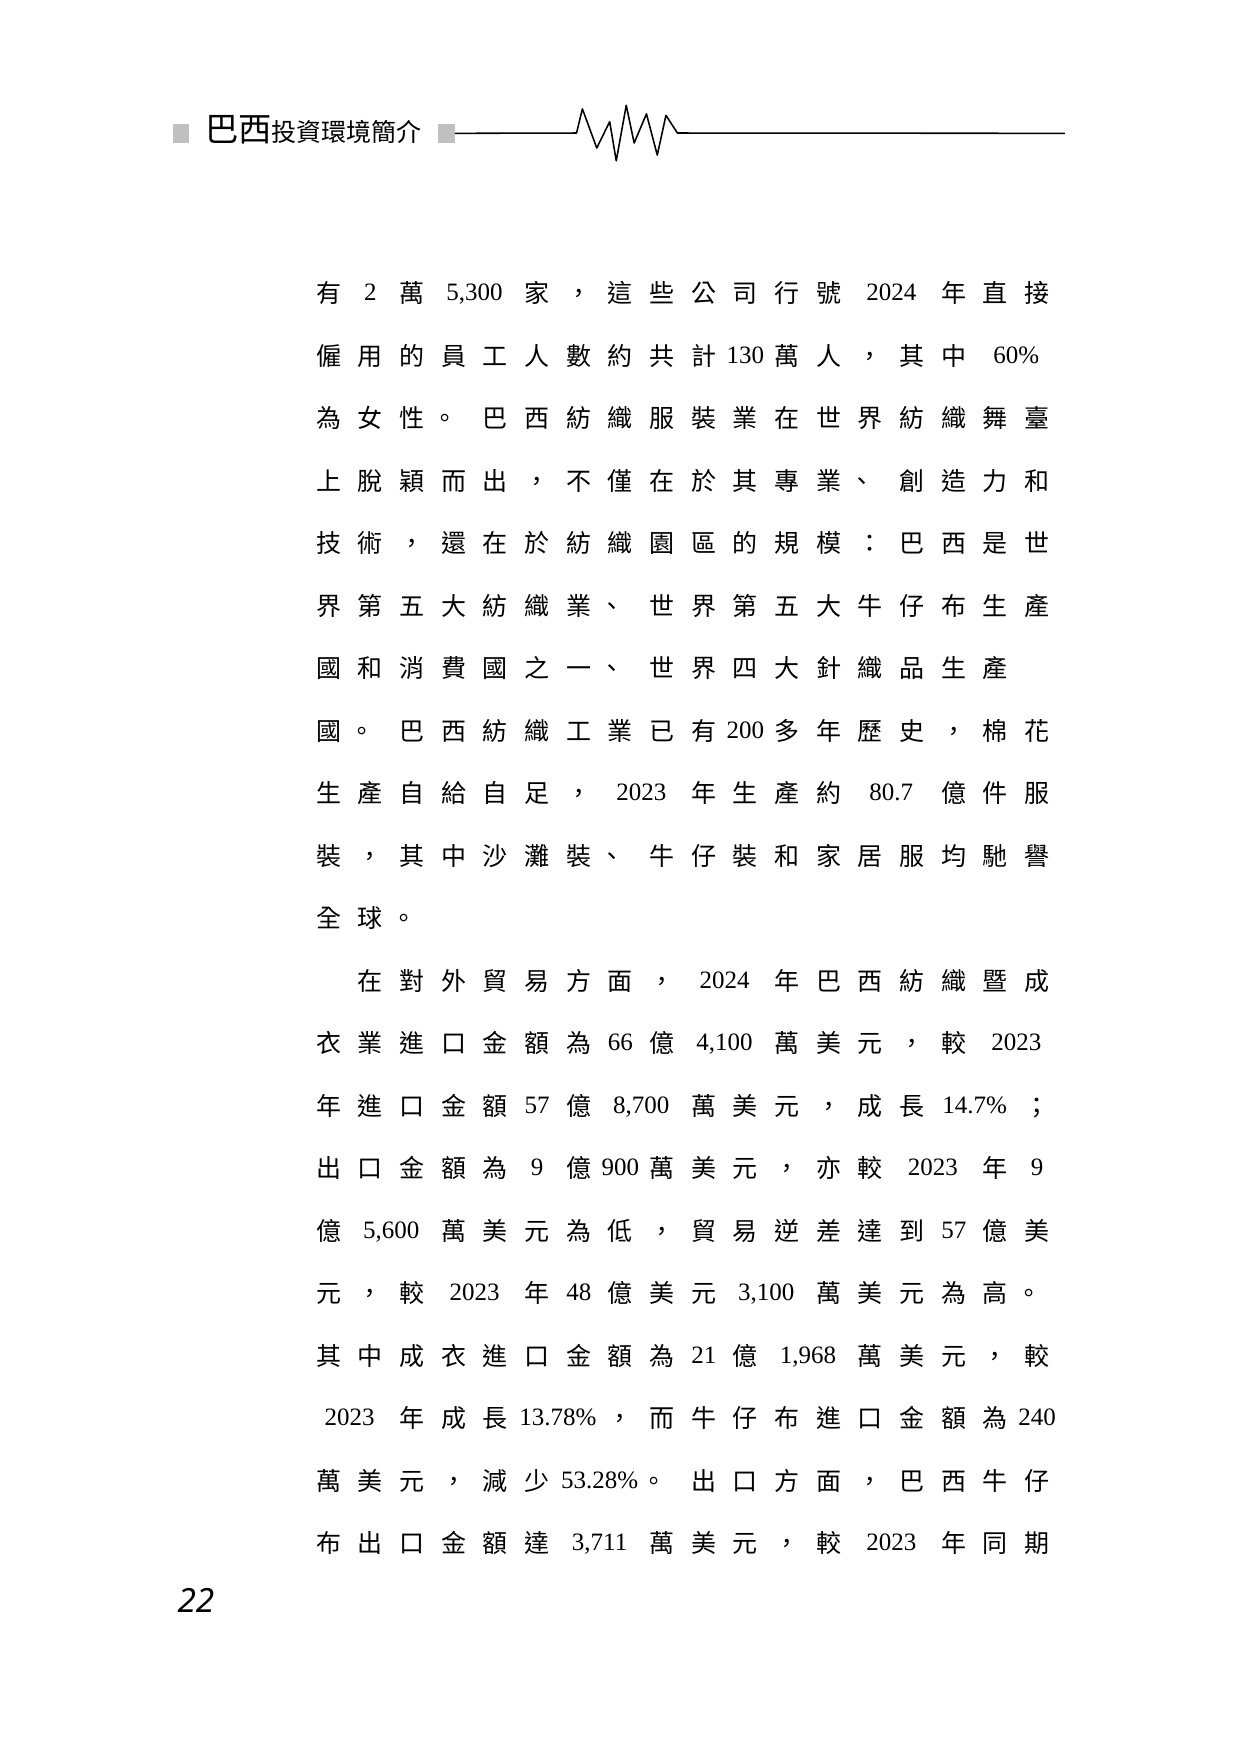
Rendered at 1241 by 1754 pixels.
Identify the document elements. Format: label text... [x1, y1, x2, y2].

text 有2萬5,300家，這些公司行號2024年直接僱用的員工人數約共計130萬人，其中60%為女性。巴西紡織服裝業在世界紡織舞臺上脫穎而出，不僅在於其專業、創造力和技術，還在於紡織園區的規模：巴西是世界第五大紡織業、世界第五大牛仔布生產國和消費國之一、世界四大針織品生產國。巴西紡織工業已有200多年歷史，棉花生產自給自足，2023年生產約80.7億件服裝，其中沙灘裝、牛仔裝和家居服均馳譽全球。 [281, 250, 1058, 938]
text 在對外貿易方面，2024年巴西紡織暨成衣業進口金額為66億4,100萬美元，較2023年進口金額57億8,700萬美元，成長14.7%；出口金額為9億900萬美元，亦較2023年9億5,600萬美元為低，貿易逆差達到57億美元，較2023年48億美元3,100萬美元為高。其中成衣進口金額為21億1,968萬美元，較2023年成長13.78%，而牛仔布進口金額為240萬美元，減少53.28%。出口方面，巴西牛仔布出口金額達3,711萬美元，較2023年同期 [281, 938, 1058, 1563]
